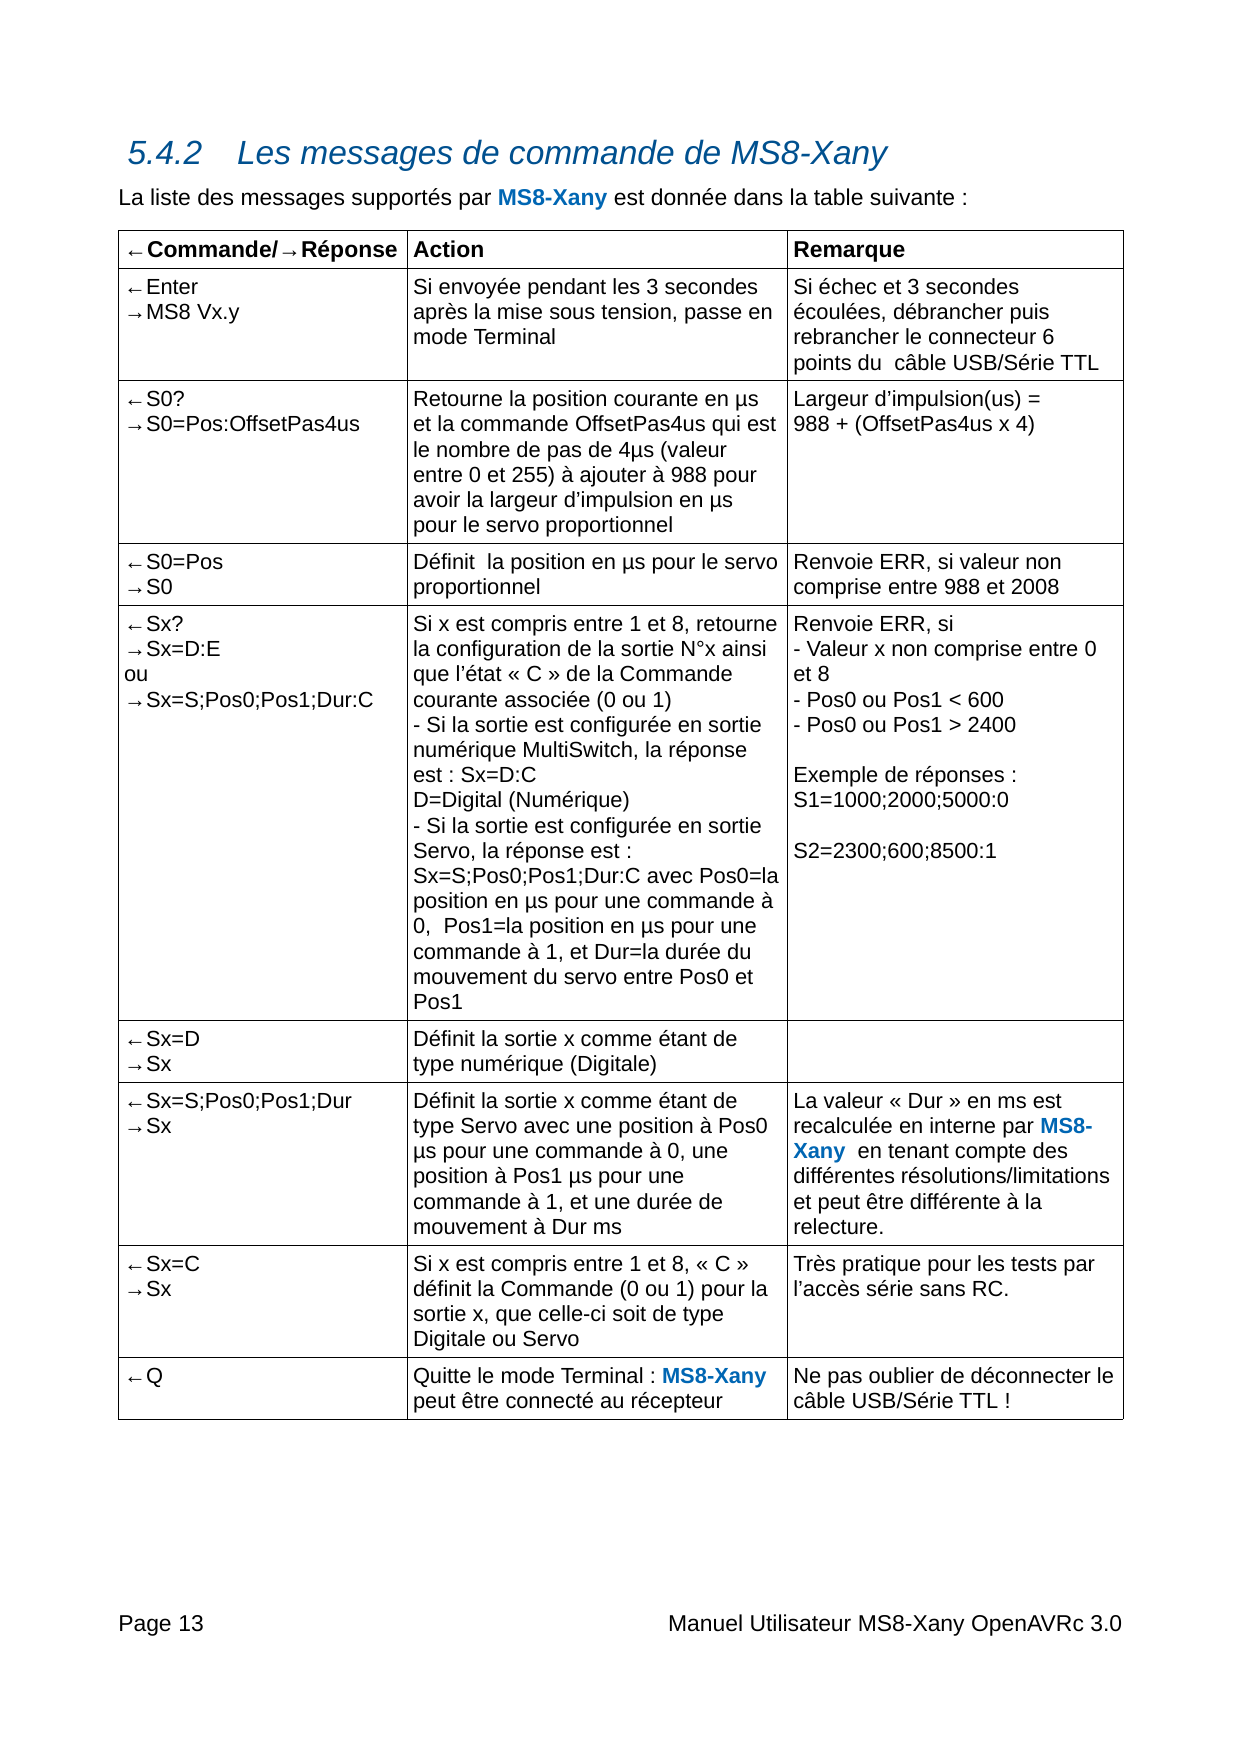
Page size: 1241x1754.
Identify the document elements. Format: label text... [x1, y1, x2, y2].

table_cell Renvoie ERR, si - Valeur x non comprise entre 0 et 8 - Pos0 ou Pos1 < 600 - Pos0 ou Pos1 > 2400 Exemple de réponses : S1=1000;2000;5000:0 S2=2300;600;8500:1 [788, 606, 1123, 1020]
table_header Remarque [788, 231, 1123, 268]
table_cell ←S0=Pos →S0 [119, 544, 407, 605]
table_cell Ne pas oublier de déconnecter le câble USB/Série TTL ! [788, 1358, 1123, 1419]
text La liste des messages supportés par MS8-Xany est donnée dans la table suivante : [118, 184, 1164, 210]
table_header ←Commande/→Réponse [119, 231, 407, 268]
table_cell ←Enter →MS8 Vx.y [119, 269, 407, 380]
table_cell ←Sx=C →Sx [119, 1246, 407, 1357]
table_cell Si x est compris entre 1 et 8, « C » définit la Commande (0 ou 1) pour la sortie x, que celle-ci soit de type Digitale ou Servo [408, 1246, 787, 1357]
table_cell ←Q [119, 1358, 407, 1419]
table_cell Retourne la position courante en µs et la commande OffsetPas4us qui est le nombre de pas de 4µs (valeur entre 0 et 255) à ajouter à 988 pour avoir la largeur d’impulsion en µs pour le servo proportionnel [408, 381, 787, 543]
subtitle Les messages de commande de MS8-Xany [118, 133, 1164, 171]
table_cell ←S0? →S0=Pos:OffsetPas4us [119, 381, 407, 543]
table_cell Définit la sortie x comme étant de type numérique (Digitale) [408, 1021, 787, 1082]
table_cell Très pratique pour les tests par l’accès série sans RC. [788, 1246, 1123, 1357]
table_cell ←Sx=S;Pos0;Pos1;Dur →Sx [119, 1083, 407, 1245]
table_header Action [408, 231, 787, 268]
table_cell Si x est compris entre 1 et 8, retourne la configuration de la sortie N°x ainsi que l’état « C » de la Commande courante associée (0 ou 1) - Si la sortie est configurée en sortie numérique MultiSwitch, la réponse est : Sx=D:C D=Digital (Numérique) - Si la sortie est configurée en sortie Servo, la réponse est : Sx=S;Pos0;Pos1;Dur:C avec Pos0=la position en µs pour une commande à 0, Pos1=la position en µs pour une commande à 1, et Dur=la durée du mouvement du servo entre Pos0 et Pos1 [408, 606, 787, 1020]
table_cell Définit la sortie x comme étant de type Servo avec une position à Pos0 µs pour une commande à 0, une position à Pos1 µs pour une commande à 1, et une durée de mouvement à Dur ms [408, 1083, 787, 1245]
table_cell Définit la position en µs pour le servo proportionnel [408, 544, 787, 605]
table_cell ←Sx=D →Sx [119, 1021, 407, 1082]
table_cell [788, 1021, 1123, 1082]
table_cell ←Sx? →Sx=D:E ou →Sx=S;Pos0;Pos1;Dur:C [119, 606, 407, 1020]
table_cell Renvoie ERR, si valeur non comprise entre 988 et 2008 [788, 544, 1123, 605]
table_cell Si échec et 3 secondes écoulées, débrancher puis rebrancher le connecteur 6 points du câble USB/Série TTL [788, 269, 1123, 380]
table_cell Quitte le mode Terminal : MS8-Xany peut être connecté au récepteur [408, 1358, 787, 1419]
table_cell Si envoyée pendant les 3 secondes après la mise sous tension, passe en mode Terminal [408, 269, 787, 380]
table_cell La valeur « Dur » en ms est recalculée en interne par MS8-Xany en tenant compte des différentes résolutions/limitations et peut être différente à la relecture. [788, 1083, 1123, 1245]
table_cell Largeur d’impulsion(us) = 988 + (OffsetPas4us x 4) [788, 381, 1123, 543]
